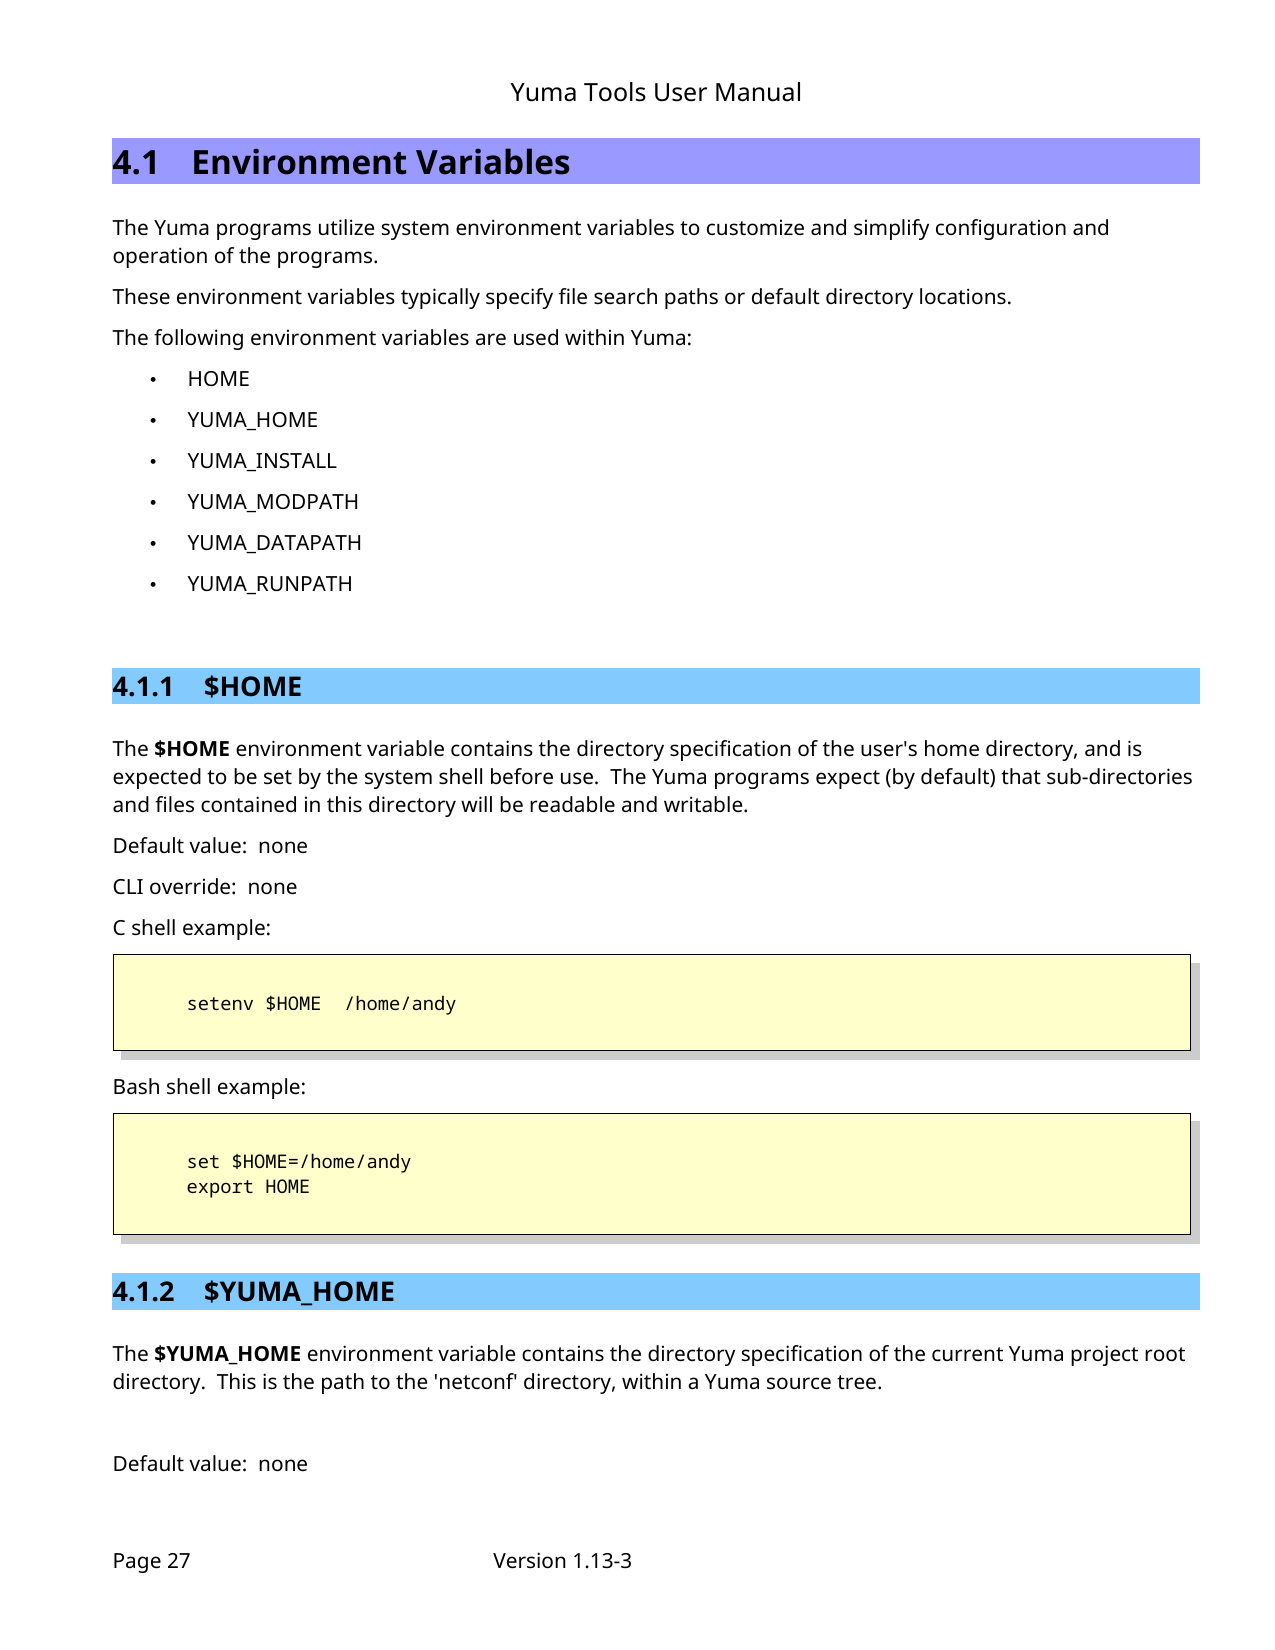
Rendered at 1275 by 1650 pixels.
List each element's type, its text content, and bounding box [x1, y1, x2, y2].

list YUMA_HOME [150, 405, 1200, 434]
list YUMA_RUNPATH [150, 569, 1200, 597]
list HOME [150, 364, 1200, 393]
text setenv $HOME /home/andy [114, 955, 1190, 1050]
list YUMA_INSTALL [150, 446, 1200, 475]
text C shell example: [112, 913, 1200, 942]
text The $YUMA_HOME environment variable contains the directory specification of the current Yuma project root directory. This is the path to the 'netconf' directory, within a Yuma source tree. [112, 1339, 1200, 1396]
text These environment variables typically specify file search paths or default directory locations. [112, 282, 1200, 311]
subtitle Environment Variables [112, 138, 1200, 184]
list YUMA_DATAPATH [150, 528, 1200, 557]
text The $HOME environment variable contains the directory specification of the user's home directory, and is expected to be set by the system shell before use. The Yuma programs expect (by default) that sub-directories and files contained in this directory will be readable and writable. [112, 734, 1200, 819]
text set $HOME=/home/andy export HOME [114, 1114, 1190, 1234]
text The following environment variables are used within Yuma: [112, 323, 1200, 352]
list YUMA_MODPATH [150, 487, 1200, 516]
text Default value: none [112, 1449, 1200, 1478]
text Default value: none [112, 831, 1200, 860]
text The Yuma programs utilize system environment variables to customize and simplify configuration and operation of the programs. [112, 213, 1200, 270]
text Bash shell example: [112, 1072, 1200, 1100]
subtitle $YUMA_HOME [112, 1273, 1200, 1310]
text CLI override: none [112, 872, 1200, 901]
subtitle $HOME [112, 668, 1200, 704]
